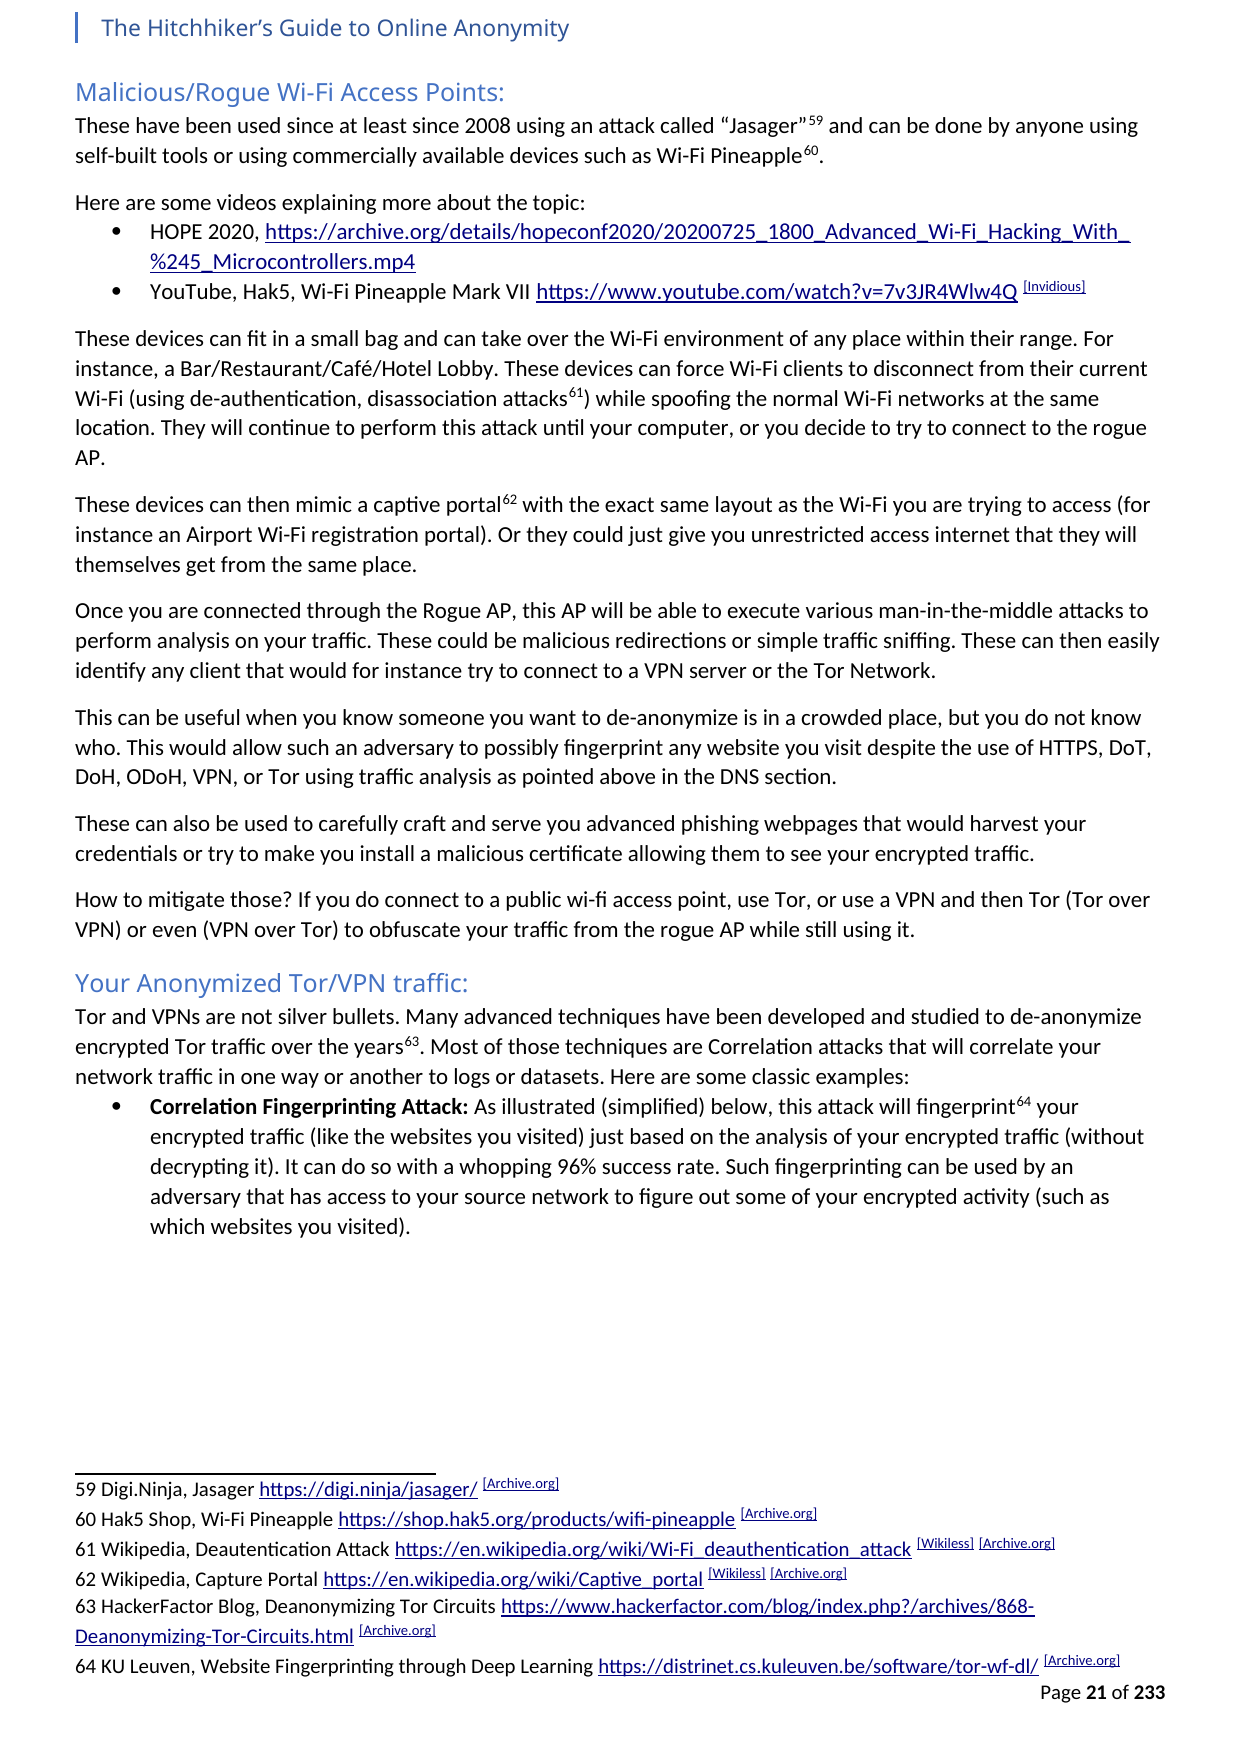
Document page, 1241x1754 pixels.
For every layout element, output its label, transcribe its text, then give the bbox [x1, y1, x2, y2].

text Once you are connected through the Rogue AP, this AP will be able to execute various man-in-the-middle attacks to perform analysis on your traffic. These could be malicious redirections or simple traffic sniffing. These can then easily identify any client that would for instance try to connect to a VPN server or the Tor Network. [75, 596, 1165, 684]
text Wikipedia, Capture Portal https://en.wikipedia.org/wiki/Captive_portal [Wikiless] [Archive.org] [75, 1564, 1165, 1592]
text Hak5 Shop, Wi-Fi Pineapple https://shop.hak5.org/products/wifi-pineapple [Archive.org] [75, 1504, 1165, 1532]
text These devices can then mimic a captive portal with the exact same layout as the Wi-Fi you are trying to access (for instance an Airport Wi-Fi registration portal). Or they could just give you unrestricted access internet that they will themselves get from the same place. [75, 490, 1165, 578]
list Correlation Fingerprinting Attack: As illustrated (simplified) below, this attack will fingerprint your encrypted traffic (like the websites you visited) just based on the analysis of your encrypted traffic (without decrypting it). It can do so with a whopping 96% success rate. Such fingerprinting can be used by an adversary that has access to your source network to figure out some of your encrypted activity (such as which websites you visited). [112, 1092, 1165, 1240]
text HackerFactor Blog, Deanonymizing Tor Circuits https://www.hackerfactor.com/blog/index.php?/archives/868-Deanonymizing-Tor-Circuits.html [Archive.org] [75, 1594, 1165, 1649]
text Here are some videos explaining more about the topic: [75, 188, 1165, 216]
text This can be useful when you know someone you want to de-anonymize is in a crowded place, but you do not know who. This would allow such an adversary to possibly fingerprint any website you visit despite the use of HTTPS, DoT, DoH, ODoH, VPN, or Tor using traffic analysis as pointed above in the DNS section. [75, 703, 1165, 791]
text Wikipedia, Deautentication Attack https://en.wikipedia.org/wiki/Wi-Fi_deauthentication_attack [Wikiless] [Archive.org] [75, 1534, 1165, 1562]
subtitle Malicious/Rogue Wi-Fi Access Points: [75, 75, 1165, 109]
list YouTube, Hak5, Wi-Fi Pineapple Mark VII https://www.youtube.com/watch?v=7v3JR4Wlw4Q [Invidious] [112, 277, 1165, 305]
text Tor and VPNs are not silver bullets. Many advanced techniques have been developed and studied to de-anonymize encrypted Tor traffic over the years. Most of those techniques are Correlation attacks that will correlate your network traffic in one way or another to logs or datasets. Here are some classic examples: [75, 1002, 1165, 1090]
text These devices can fit in a small bag and can take over the Wi-Fi environment of any place within their range. For instance, a Bar/Restaurant/Café/Hotel Lobby. These devices can force Wi-Fi clients to disconnect from their current Wi-Fi (using de-authentication, disassociation attacks) while spoofing the normal Wi-Fi networks at the same location. They will continue to perform this attack until your computer, or you decide to try to connect to the rogue AP. [75, 324, 1165, 471]
text These can also be used to carefully craft and serve you advanced phishing webpages that would harvest your credentials or try to make you install a malicious certificate allowing them to see your encrypted traffic. [75, 809, 1165, 867]
text Digi.Ninja, Jasager https://digi.ninja/jasager/ [Archive.org] [75, 1474, 1165, 1502]
text How to mitigate those? If you do connect to a public wi-fi access point, use Tor, or use a VPN and then Tor (Tor over VPN) or even (VPN over Tor) to obfuscate your traffic from the rogue AP while still using it. [75, 886, 1165, 943]
list KU Leuven, Website Fingerprinting through Deep Learning https://distrinet.cs.kuleuven.be/software/tor-wf-dl/ [Archive.org] [75, 1651, 1165, 1679]
text These have been used since at least since 2008 using an attack called “Jasager” and can be done by anyone using self-built tools or using commercially available devices such as Wi-Fi Pineapple. [75, 111, 1165, 169]
list HOPE 2020, https://archive.org/details/hopeconf2020/20200725_1800_Advanced_Wi-Fi_Hacking_With_%245_Microcontrollers.mp4 [112, 217, 1165, 275]
subtitle Your Anonymized Tor/VPN traffic: [75, 966, 1165, 1000]
